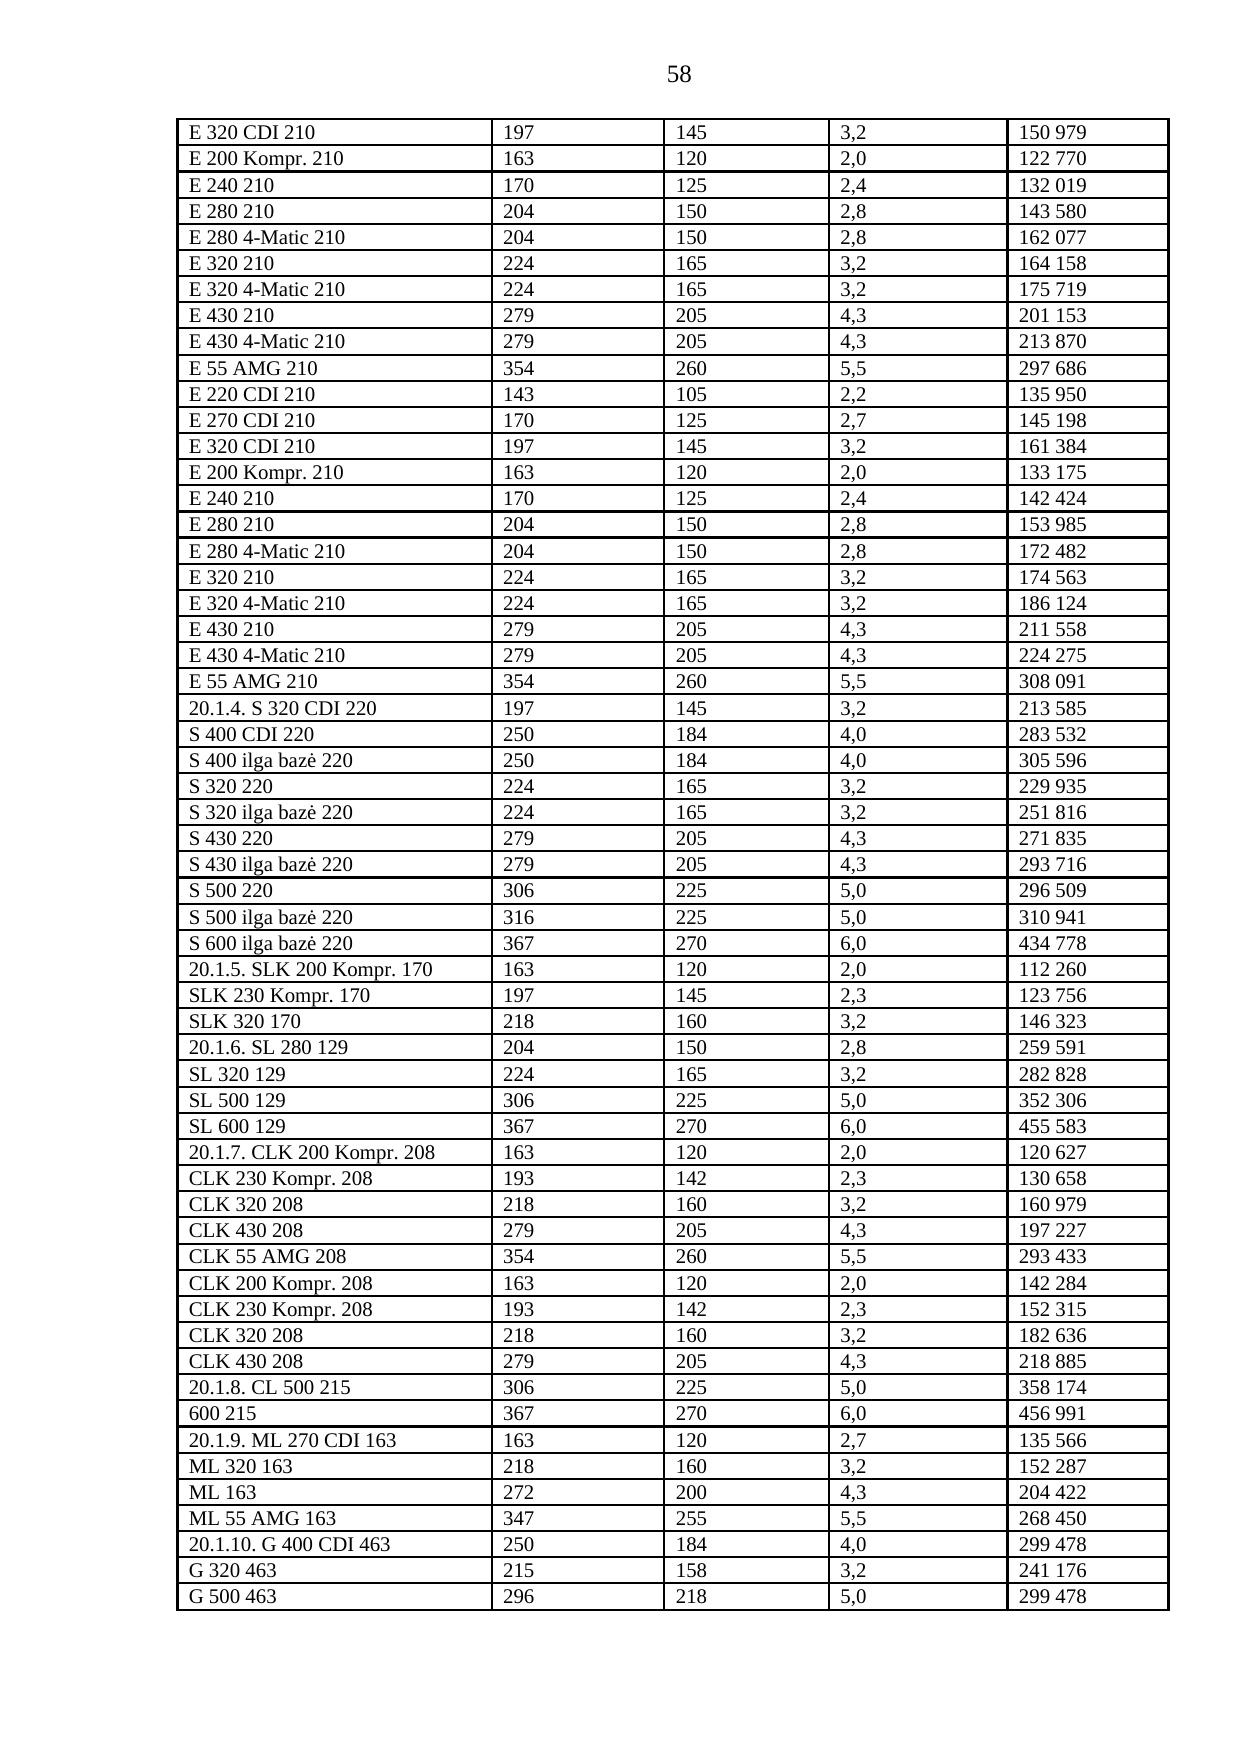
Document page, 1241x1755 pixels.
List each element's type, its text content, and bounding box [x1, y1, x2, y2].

table_cell E 240 210 [179, 486, 491, 510]
table_cell 205 [665, 303, 828, 327]
table_cell 2,8 [830, 539, 1006, 563]
table_cell 186 124 [1009, 591, 1167, 615]
table_cell 260 [665, 356, 828, 379]
table_cell S 320 ilga bazė 220 [179, 800, 491, 824]
table_cell 3,2 [830, 1192, 1006, 1216]
table_cell 205 [665, 852, 828, 876]
table_cell 270 [665, 931, 828, 955]
table_cell 4,3 [830, 1349, 1006, 1373]
table_cell 4,0 [830, 748, 1006, 772]
table_cell 204 [493, 225, 663, 249]
table_cell 347 [493, 1506, 663, 1530]
table_cell 255 [665, 1506, 828, 1530]
table_cell 123 756 [1009, 983, 1167, 1007]
table_cell 3,2 [830, 120, 1006, 144]
table_cell SLK 320 170 [179, 1009, 491, 1033]
table_cell 299 478 [1009, 1532, 1167, 1556]
table_cell 268 450 [1009, 1506, 1167, 1530]
table_cell 455 583 [1009, 1114, 1167, 1138]
table_cell 205 [665, 826, 828, 850]
table_cell 170 [493, 486, 663, 510]
table_cell E 55 AMG 210 [179, 356, 491, 379]
table_cell 3,2 [830, 1454, 1006, 1478]
table_cell 305 596 [1009, 748, 1167, 772]
table_cell 306 [493, 1088, 663, 1112]
table_cell 218 [493, 1192, 663, 1216]
table_cell 250 [493, 722, 663, 746]
table_cell 20.1.8. CL 500 215 [179, 1375, 491, 1399]
table_cell 145 [665, 434, 828, 458]
table_cell CLK 230 Kompr. 208 [179, 1166, 491, 1190]
table_cell 205 [665, 643, 828, 667]
table_cell CLK 430 208 [179, 1218, 491, 1242]
table_cell S 430 220 [179, 826, 491, 850]
table_cell 4,3 [830, 617, 1006, 641]
table_cell 293 716 [1009, 852, 1167, 876]
table_cell 279 [493, 303, 663, 327]
table_cell G 320 463 [179, 1558, 491, 1582]
table_cell 3,2 [830, 774, 1006, 798]
table_cell 2,7 [830, 408, 1006, 432]
table_cell 3,2 [830, 1009, 1006, 1033]
table_cell 197 [493, 120, 663, 144]
table_cell 160 [665, 1454, 828, 1478]
table_cell 434 778 [1009, 931, 1167, 955]
table_cell 165 [665, 277, 828, 301]
table_cell 163 [493, 1271, 663, 1295]
table_cell 143 [493, 382, 663, 406]
table_cell 145 [665, 983, 828, 1007]
table_cell 165 [665, 251, 828, 275]
table_cell 5,5 [830, 1245, 1006, 1268]
table_cell E 320 4-Matic 210 [179, 277, 491, 301]
table_cell 205 [665, 329, 828, 353]
table_cell E 200 Kompr. 210 [179, 146, 491, 170]
table_cell 170 [493, 173, 663, 197]
table_cell 205 [665, 1349, 828, 1373]
table_cell 2,4 [830, 173, 1006, 197]
table_cell 279 [493, 852, 663, 876]
table_cell S 400 CDI 220 [179, 722, 491, 746]
table_cell 2,0 [830, 957, 1006, 981]
table_cell 3,2 [830, 1558, 1006, 1582]
table_cell 5,0 [830, 1088, 1006, 1112]
table_cell 367 [493, 1114, 663, 1138]
table_cell 4,0 [830, 1532, 1006, 1556]
table_cell 120 [665, 1140, 828, 1164]
table_cell 125 [665, 173, 828, 197]
table_cell 224 [493, 251, 663, 275]
table_cell 2,8 [830, 225, 1006, 249]
table_cell 5,0 [830, 879, 1006, 902]
table_cell 193 [493, 1297, 663, 1321]
table_cell 160 [665, 1192, 828, 1216]
table_cell CLK 55 AMG 208 [179, 1245, 491, 1268]
table_cell 218 [665, 1584, 828, 1608]
table_cell 2,3 [830, 983, 1006, 1007]
table_cell 224 [493, 565, 663, 589]
table_cell 260 [665, 1245, 828, 1268]
table_cell 229 935 [1009, 774, 1167, 798]
table_cell 354 [493, 1245, 663, 1268]
table_cell 250 [493, 1532, 663, 1556]
table_cell 162 077 [1009, 225, 1167, 249]
table_cell S 600 ilga bazė 220 [179, 931, 491, 955]
table_cell SL 600 129 [179, 1114, 491, 1138]
table_cell 120 [665, 1428, 828, 1452]
table_cell 2,2 [830, 382, 1006, 406]
table_cell 193 [493, 1166, 663, 1190]
table_cell 197 227 [1009, 1218, 1167, 1242]
table_cell SLK 230 Kompr. 170 [179, 983, 491, 1007]
table_cell 205 [665, 1218, 828, 1242]
table_cell ML 163 [179, 1480, 491, 1504]
table_cell 2,0 [830, 1140, 1006, 1164]
table_cell 165 [665, 800, 828, 824]
table_cell S 430 ilga bazė 220 [179, 852, 491, 876]
table_cell 308 091 [1009, 669, 1167, 693]
table_cell 6,0 [830, 931, 1006, 955]
table_cell 250 [493, 748, 663, 772]
table_cell 135 566 [1009, 1428, 1167, 1452]
table_cell 112 260 [1009, 957, 1167, 981]
table_cell 600 215 [179, 1401, 491, 1425]
table_cell 165 [665, 774, 828, 798]
table_cell 170 [493, 408, 663, 432]
table_cell E 320 CDI 210 [179, 434, 491, 458]
table_cell 120 [665, 460, 828, 484]
table_cell 20.1.9. ML 270 CDI 163 [179, 1428, 491, 1452]
table_cell 367 [493, 931, 663, 955]
table_cell 2,4 [830, 486, 1006, 510]
table_cell 135 950 [1009, 382, 1167, 406]
table_cell 5,5 [830, 669, 1006, 693]
table_cell S 320 220 [179, 774, 491, 798]
table_cell S 400 ilga bazė 220 [179, 748, 491, 772]
table_cell 352 306 [1009, 1088, 1167, 1112]
table_cell 184 [665, 748, 828, 772]
table_cell ML 55 AMG 163 [179, 1506, 491, 1530]
table_cell 2,0 [830, 460, 1006, 484]
table_cell 143 580 [1009, 199, 1167, 223]
table_cell 259 591 [1009, 1035, 1167, 1059]
table_cell 6,0 [830, 1114, 1006, 1138]
table_cell 132 019 [1009, 173, 1167, 197]
table_cell E 220 CDI 210 [179, 382, 491, 406]
table_cell 146 323 [1009, 1009, 1167, 1033]
table_cell 197 [493, 434, 663, 458]
table_cell 161 384 [1009, 434, 1167, 458]
table_cell 4,3 [830, 643, 1006, 667]
table_cell 120 [665, 146, 828, 170]
table_cell 211 558 [1009, 617, 1167, 641]
table_cell 163 [493, 957, 663, 981]
table_cell 152 287 [1009, 1454, 1167, 1478]
table_cell 182 636 [1009, 1323, 1167, 1347]
table_cell 296 509 [1009, 879, 1167, 902]
table_cell 2,3 [830, 1166, 1006, 1190]
table_cell CLK 320 208 [179, 1323, 491, 1347]
table_cell E 200 Kompr. 210 [179, 460, 491, 484]
table_cell 197 [493, 983, 663, 1007]
table_cell 205 [665, 617, 828, 641]
table_cell 218 885 [1009, 1349, 1167, 1373]
table_cell SL 500 129 [179, 1088, 491, 1112]
table_cell 4,3 [830, 826, 1006, 850]
table_cell 3,2 [830, 1061, 1006, 1086]
table_cell SL 320 129 [179, 1061, 491, 1086]
table_cell 142 284 [1009, 1271, 1167, 1295]
table_cell 20.1.6. SL 280 129 [179, 1035, 491, 1059]
table_cell 5,5 [830, 1506, 1006, 1530]
table_cell 310 941 [1009, 905, 1167, 929]
table_cell 204 [493, 513, 663, 536]
table_cell 279 [493, 643, 663, 667]
table_cell 2,8 [830, 199, 1006, 223]
table_cell 282 828 [1009, 1061, 1167, 1086]
table_cell 456 991 [1009, 1401, 1167, 1425]
table_cell 172 482 [1009, 539, 1167, 563]
table_cell E 240 210 [179, 173, 491, 197]
table_cell 163 [493, 146, 663, 170]
table_cell 4,3 [830, 1480, 1006, 1504]
table_cell 224 [493, 277, 663, 301]
table_cell E 430 4-Matic 210 [179, 643, 491, 667]
table_cell 299 478 [1009, 1584, 1167, 1608]
table_cell 279 [493, 1218, 663, 1242]
table_cell 224 [493, 591, 663, 615]
table_cell 120 627 [1009, 1140, 1167, 1164]
table_cell 283 532 [1009, 722, 1167, 746]
table_cell 3,2 [830, 1323, 1006, 1347]
table_cell 105 [665, 382, 828, 406]
table_cell 296 [493, 1584, 663, 1608]
table_cell 150 979 [1009, 120, 1167, 144]
table_cell 224 [493, 1061, 663, 1086]
table_cell S 500 ilga bazė 220 [179, 905, 491, 929]
table_cell 354 [493, 356, 663, 379]
table_cell 271 835 [1009, 826, 1167, 850]
table_cell 6,0 [830, 1401, 1006, 1425]
table_cell 197 [493, 695, 663, 719]
table_cell 260 [665, 669, 828, 693]
table_cell E 320 210 [179, 251, 491, 275]
table_cell 279 [493, 617, 663, 641]
table_cell 20.1.10. G 400 CDI 463 [179, 1532, 491, 1556]
table_cell 2,0 [830, 146, 1006, 170]
table_cell 20.1.4. S 320 CDI 220 [179, 695, 491, 719]
table_cell E 320 CDI 210 [179, 120, 491, 144]
table_cell E 270 CDI 210 [179, 408, 491, 432]
table_cell 297 686 [1009, 356, 1167, 379]
table_cell 142 [665, 1297, 828, 1321]
table_cell 150 [665, 225, 828, 249]
table_cell 279 [493, 1349, 663, 1373]
table_cell E 280 210 [179, 199, 491, 223]
table_cell 160 979 [1009, 1192, 1167, 1216]
table_cell 3,2 [830, 591, 1006, 615]
table_cell 3,2 [830, 565, 1006, 589]
table_cell 20.1.7. CLK 200 Kompr. 208 [179, 1140, 491, 1164]
table_cell 145 198 [1009, 408, 1167, 432]
table_cell 175 719 [1009, 277, 1167, 301]
table_cell 3,2 [830, 251, 1006, 275]
table_cell CLK 320 208 [179, 1192, 491, 1216]
table_cell 306 [493, 1375, 663, 1399]
table_cell E 55 AMG 210 [179, 669, 491, 693]
table_cell E 430 210 [179, 617, 491, 641]
table_cell 2,0 [830, 1271, 1006, 1295]
table_cell 354 [493, 669, 663, 693]
table_cell ML 320 163 [179, 1454, 491, 1478]
table_cell 142 [665, 1166, 828, 1190]
table_cell E 320 210 [179, 565, 491, 589]
table_cell 241 176 [1009, 1558, 1167, 1582]
table_cell 152 315 [1009, 1297, 1167, 1321]
table_cell 224 [493, 800, 663, 824]
table_cell 218 [493, 1323, 663, 1347]
table_cell 165 [665, 565, 828, 589]
table_cell 5,0 [830, 905, 1006, 929]
table_cell 184 [665, 722, 828, 746]
table_cell 125 [665, 408, 828, 432]
table_cell 150 [665, 513, 828, 536]
table_cell 251 816 [1009, 800, 1167, 824]
table_cell 225 [665, 1375, 828, 1399]
table_cell 163 [493, 460, 663, 484]
table_cell S 500 220 [179, 879, 491, 902]
table_cell 3,2 [830, 695, 1006, 719]
table_cell CLK 200 Kompr. 208 [179, 1271, 491, 1295]
table_cell 158 [665, 1558, 828, 1582]
table_cell 215 [493, 1558, 663, 1582]
table_cell 225 [665, 905, 828, 929]
table_cell 2,3 [830, 1297, 1006, 1321]
table_cell 2,8 [830, 513, 1006, 536]
table_cell 270 [665, 1401, 828, 1425]
table_cell E 280 210 [179, 513, 491, 536]
table_cell E 280 4-Matic 210 [179, 539, 491, 563]
table_cell 2,7 [830, 1428, 1006, 1452]
table_cell 165 [665, 591, 828, 615]
table_cell 224 275 [1009, 643, 1167, 667]
table_cell CLK 430 208 [179, 1349, 491, 1373]
table_cell 160 [665, 1323, 828, 1347]
table_cell 367 [493, 1401, 663, 1425]
table_cell 122 770 [1009, 146, 1167, 170]
table_cell 160 [665, 1009, 828, 1033]
table_cell E 430 4-Matic 210 [179, 329, 491, 353]
table_cell 270 [665, 1114, 828, 1138]
table_cell 145 [665, 695, 828, 719]
table_cell G 500 463 [179, 1584, 491, 1608]
table_cell E 430 210 [179, 303, 491, 327]
table_cell 164 158 [1009, 251, 1167, 275]
table_cell 213 870 [1009, 329, 1167, 353]
table_cell 218 [493, 1009, 663, 1033]
table_cell 165 [665, 1061, 828, 1086]
table_cell 4,0 [830, 722, 1006, 746]
table_cell 145 [665, 120, 828, 144]
table_cell 142 424 [1009, 486, 1167, 510]
table_cell 358 174 [1009, 1375, 1167, 1399]
table_cell 150 [665, 199, 828, 223]
table_cell 279 [493, 826, 663, 850]
table_cell 293 433 [1009, 1245, 1167, 1268]
table_cell 120 [665, 957, 828, 981]
table_cell 2,8 [830, 1035, 1006, 1059]
table_cell 3,2 [830, 800, 1006, 824]
table_cell 279 [493, 329, 663, 353]
table_cell E 280 4-Matic 210 [179, 225, 491, 249]
table_cell 133 175 [1009, 460, 1167, 484]
table_cell 204 [493, 199, 663, 223]
table_cell 174 563 [1009, 565, 1167, 589]
table_cell 130 658 [1009, 1166, 1167, 1190]
table_cell 200 [665, 1480, 828, 1504]
table_cell 150 [665, 1035, 828, 1059]
table_cell 224 [493, 774, 663, 798]
table_cell 204 [493, 539, 663, 563]
table_cell 150 [665, 539, 828, 563]
table_cell 5,0 [830, 1584, 1006, 1608]
table_cell 3,2 [830, 277, 1006, 301]
table_cell 204 422 [1009, 1480, 1167, 1504]
table_cell 4,3 [830, 303, 1006, 327]
table_cell CLK 230 Kompr. 208 [179, 1297, 491, 1321]
table_cell E 320 4-Matic 210 [179, 591, 491, 615]
table_cell 163 [493, 1428, 663, 1452]
table_cell 5,5 [830, 356, 1006, 379]
table_cell 201 153 [1009, 303, 1167, 327]
table_cell 225 [665, 1088, 828, 1112]
table_cell 4,3 [830, 1218, 1006, 1242]
table_cell 272 [493, 1480, 663, 1504]
table_cell 218 [493, 1454, 663, 1478]
table_cell 4,3 [830, 329, 1006, 353]
table_cell 184 [665, 1532, 828, 1556]
table_cell 125 [665, 486, 828, 510]
table_cell 163 [493, 1140, 663, 1164]
table_cell 316 [493, 905, 663, 929]
table_cell 3,2 [830, 434, 1006, 458]
table_cell 225 [665, 879, 828, 902]
table_cell 120 [665, 1271, 828, 1295]
table_cell 306 [493, 879, 663, 902]
table_cell 5,0 [830, 1375, 1006, 1399]
table_cell 204 [493, 1035, 663, 1059]
table_cell 4,3 [830, 852, 1006, 876]
table_cell 213 585 [1009, 695, 1167, 719]
table_cell 153 985 [1009, 513, 1167, 536]
table_cell 20.1.5. SLK 200 Kompr. 170 [179, 957, 491, 981]
